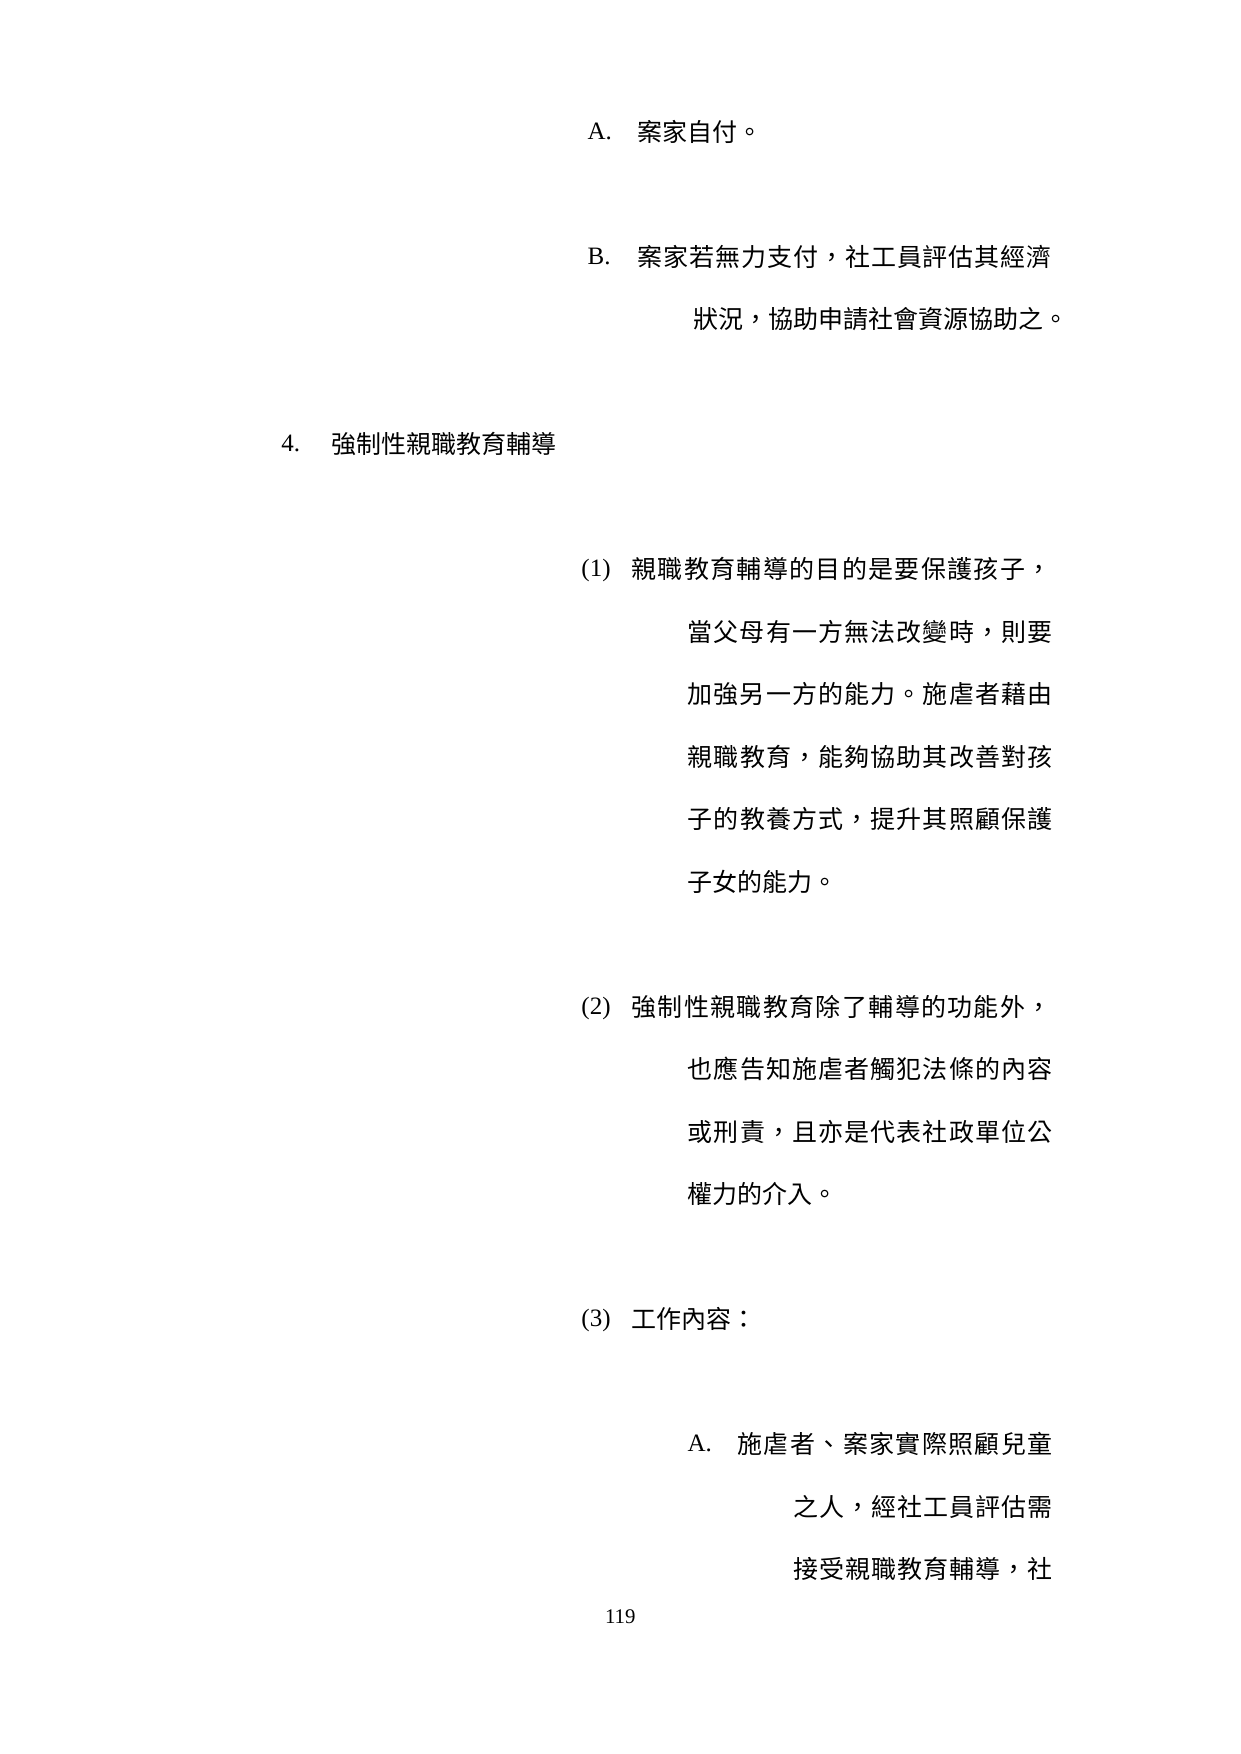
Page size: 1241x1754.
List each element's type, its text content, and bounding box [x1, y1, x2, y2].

list 案家自付。 [587, 89, 1053, 151]
list 案家若無力支付，社工員評估其經濟狀況，協助申請社會資源協助之。 [587, 214, 1053, 339]
list 強制性親職教育輔導 [281, 401, 1053, 464]
list 親職教育輔導的目的是要保護孩子，當父母有一方無法改變時，則要加強另一方的能力。施虐者藉由親職教育，能夠協助其改善對孩子的教養方式，提升其照顧保護子女的能力。 [581, 526, 1053, 901]
list 施虐者、案家實際照顧兒童之人，經社工員評估需接受親職教育輔導，社 [687, 1401, 1053, 1589]
list 強制性親職教育除了輔導的功能外，也應告知施虐者觸犯法條的內容或刑責，且亦是代表社政單位公權力的介入。 [581, 964, 1053, 1214]
list 工作內容： [581, 1276, 1053, 1339]
